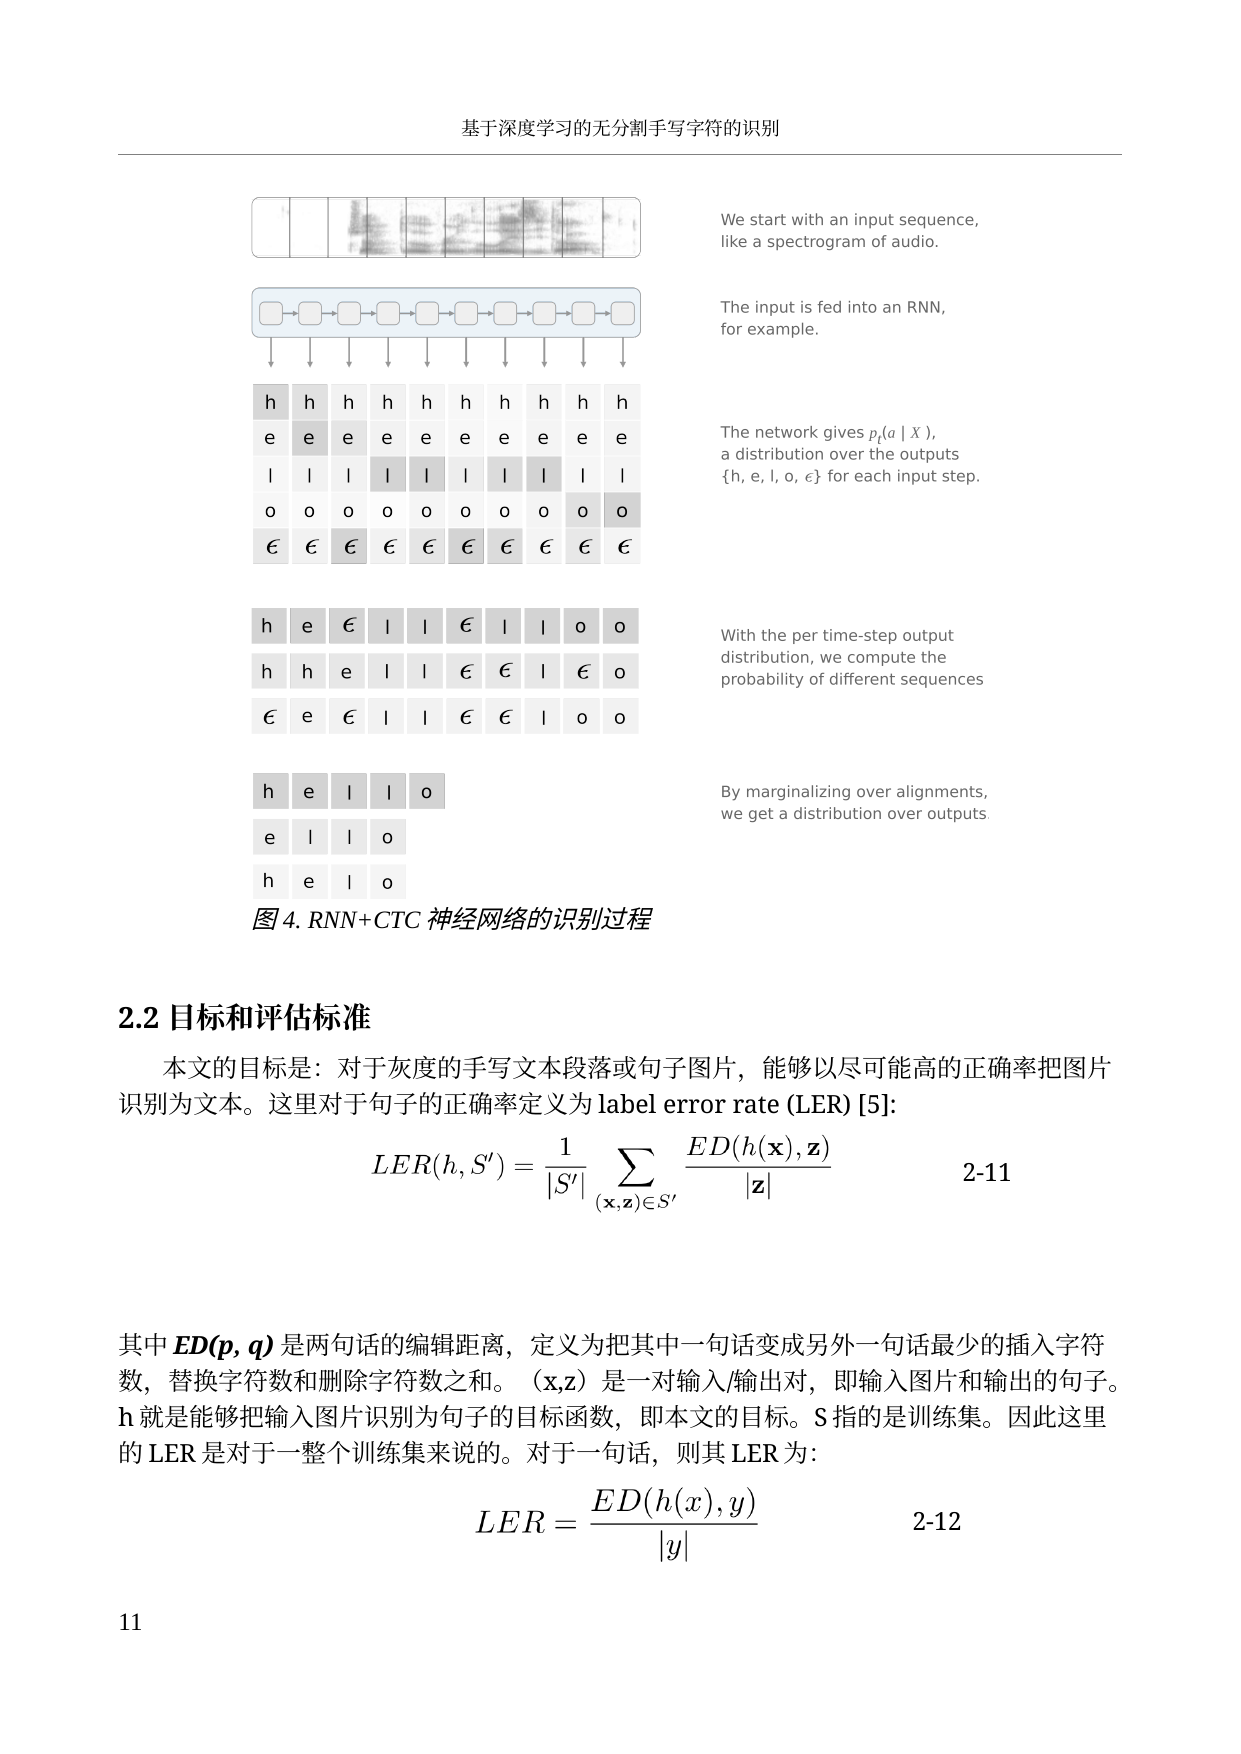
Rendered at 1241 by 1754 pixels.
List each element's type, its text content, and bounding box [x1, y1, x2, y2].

picture [470, 1469, 770, 1579]
text 2-12 [770, 1504, 1122, 1538]
subtitle 2.2 目标和评估标准 [118, 994, 1122, 1037]
picture [357, 1122, 883, 1227]
text 其中ED(p, q) 是两句话的编辑距离，定义为把其中一句话变成另外一句话最少的插入字符数，替换字符数和删除字符数之和。（x,z）是一对输入/输出对，即输入图片和输出的句子。h就是能够把输入图片识别为句子的目标函数，即本文的目标。S指的是训练集。因此这里的LER是对于一整个训练集来说的。对于一句话，则其LER为： [118, 1325, 1122, 1469]
text 图 4. RNN+CTC神经网络的识别过程 [251, 899, 989, 935]
text 2-11 [883, 1155, 1122, 1189]
text [118, 1504, 470, 1538]
text [118, 1155, 357, 1189]
text 本文的目标是：对于灰度的手写文本段落或句子图片，能够以尽可能高的正确率把图片识别为文本。这里对于句子的正确率定义为label error rate (LER) [5]: [118, 1049, 1122, 1121]
picture [251, 197, 989, 899]
